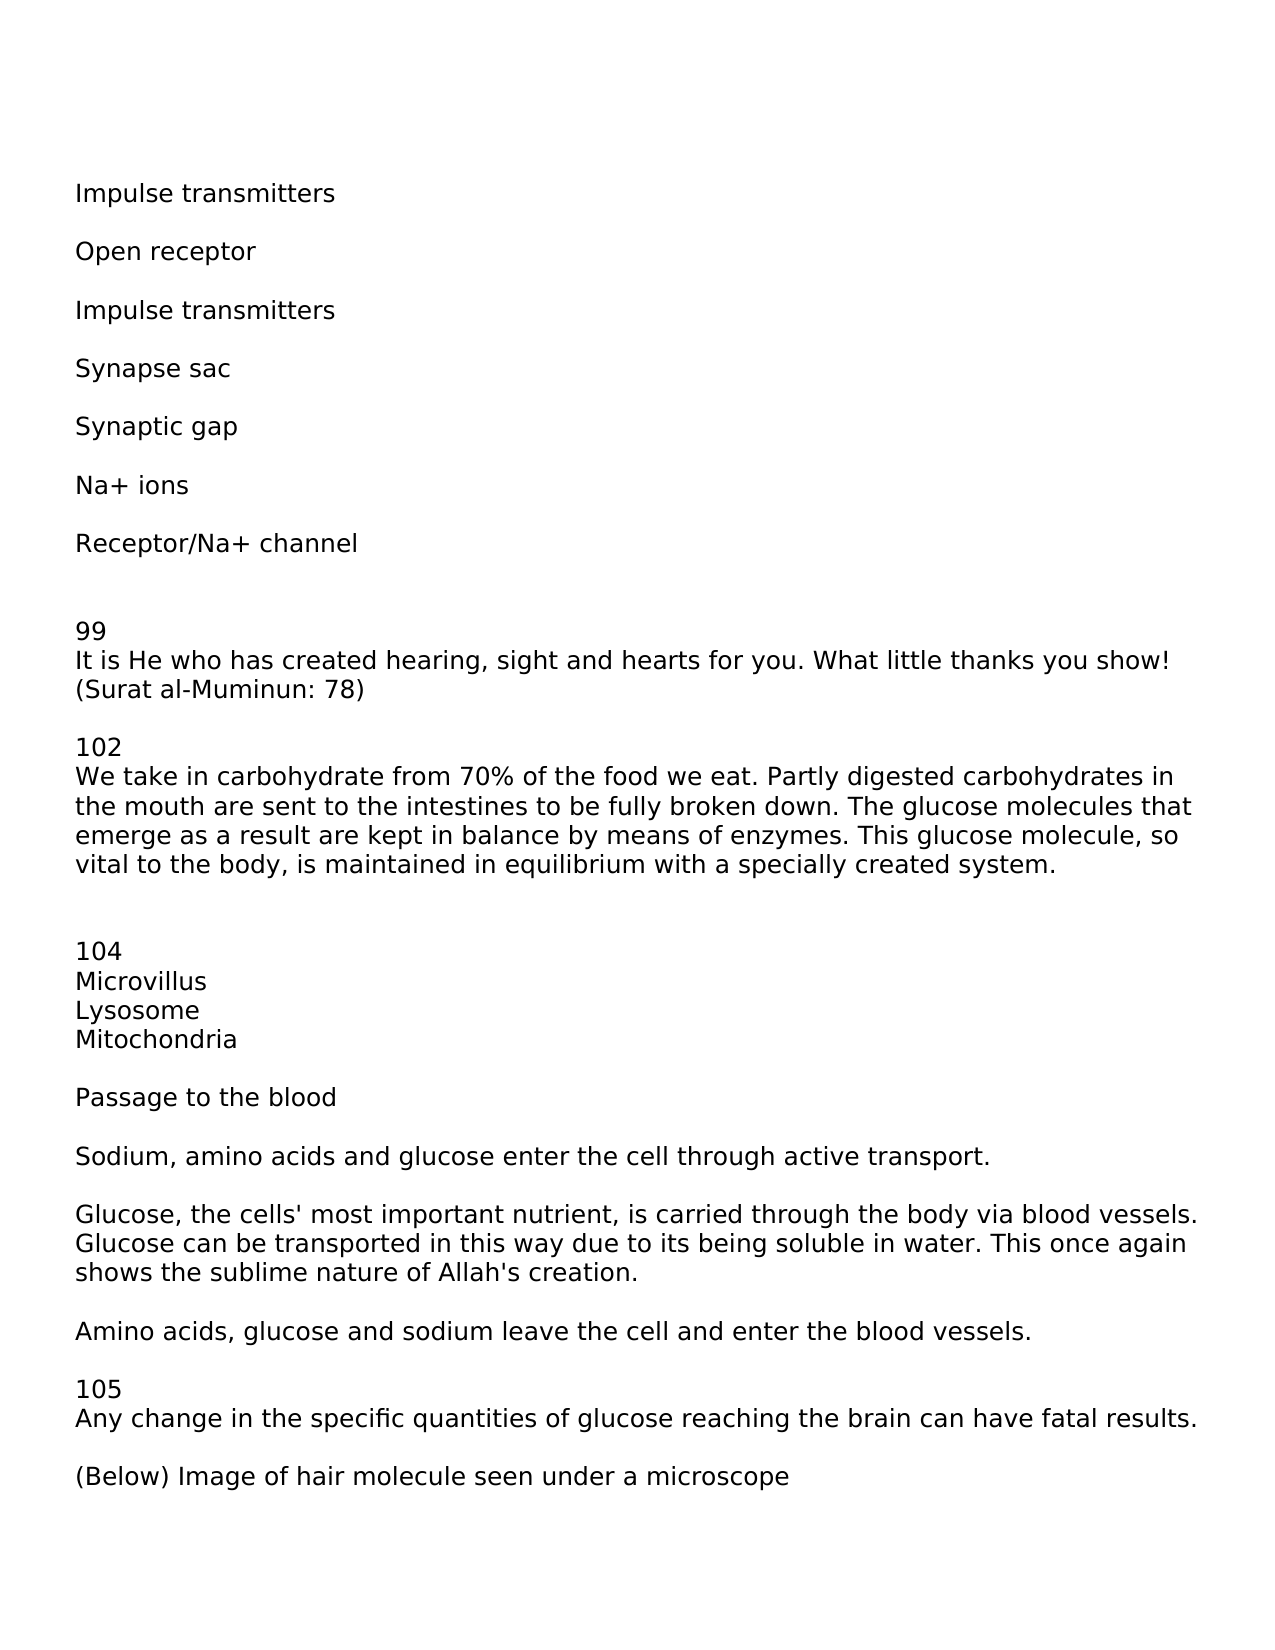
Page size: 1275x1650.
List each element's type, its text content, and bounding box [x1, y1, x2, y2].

text 99 [75, 617, 1200, 646]
text Any change in the specific quantities of glucose reaching the brain can have fatal results. [75, 1404, 1200, 1433]
subtitle Receptor/Na+ channel [75, 529, 1200, 558]
text 102 [75, 733, 1200, 762]
text Glucose, the cells' most important nutrient, is carried through the body via blood vessels. Glucose can be transported in this way due to its being soluble in water. This once again shows the sublime nature of Allah's creation. [75, 1200, 1200, 1287]
subtitle It is He who has created hearing, sight and hearts for you. What little thanks you show! (Surat al-Muminun: 78) [75, 646, 1200, 704]
subtitle Sodium, amino acids and glucose enter the cell through active transport. [75, 1142, 1200, 1171]
text 104 [75, 937, 1200, 967]
subtitle Passage to the blood [75, 1083, 1200, 1112]
text Mitochondria [75, 1025, 1200, 1054]
subtitle Impulse transmitters [75, 296, 1200, 325]
subtitle Microvillus [75, 967, 1200, 996]
text 105 [75, 1375, 1200, 1404]
subtitle Synapse sac [75, 354, 1200, 383]
subtitle Amino acids, glucose and sodium leave the cell and enter the blood vessels. [75, 1317, 1200, 1346]
subtitle Na+ ions [75, 471, 1200, 500]
subtitle Synaptic gap [75, 412, 1200, 442]
subtitle Open receptor [75, 237, 1200, 267]
text Lysosome [75, 996, 1200, 1025]
text We take in carbohydrate from 70% of the food we eat. Partly digested carbohydrates in the mouth are sent to the intestines to be fully broken down. The glucose molecules that emerge as a result are kept in balance by means of enzymes. This glucose molecule, so vital to the body, is maintained in equilibrium with a specially created system. [75, 762, 1200, 879]
subtitle Impulse transmitters [75, 179, 1200, 208]
text (Below) Image of hair molecule seen under a microscope [75, 1462, 1200, 1492]
